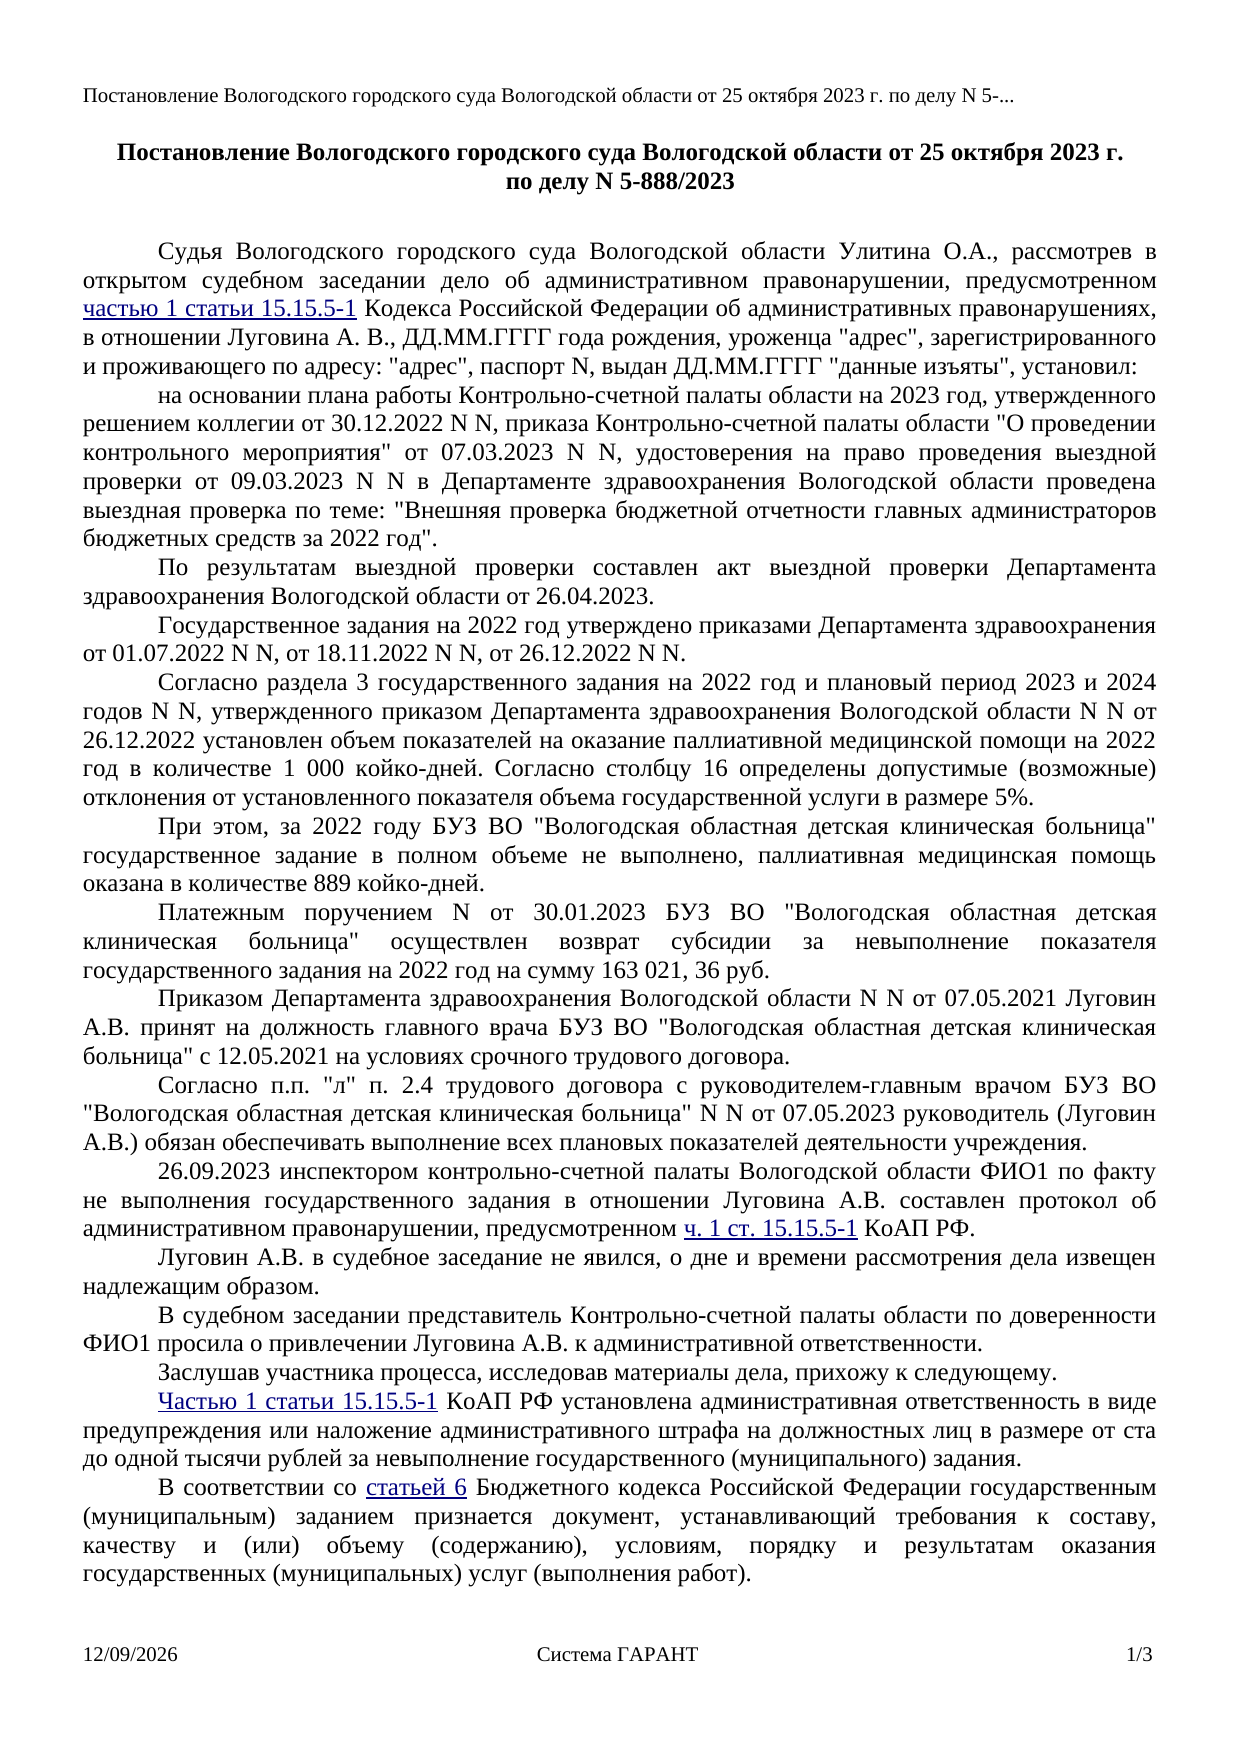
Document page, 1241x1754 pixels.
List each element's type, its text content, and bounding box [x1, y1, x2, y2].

text По результатам выездной проверки составлен акт выездной проверки Департамента здравоохранения Вологодской области от 26.04.2023. [83, 552, 1157, 610]
text При этом, за 2022 году БУЗ ВО "Вологодская областная детская клиническая больница" государственное задание в полном объеме не выполнено, паллиативная медицинская помощь оказана в количестве 889 койко-дней. [83, 811, 1157, 897]
text Приказом Департамента здравоохранения Вологодской области N N от 07.05.2021 Луговин А.В. принят на должность главного врача БУЗ ВО "Вологодская областная детская клиническая больница" с 12.05.2021 на условиях срочного трудового договора. [83, 983, 1157, 1070]
text Заслушав участника процесса, исследовав материалы дела, прихожу к следующему. [83, 1357, 1157, 1386]
text В судебном заседании представитель Контрольно-счетной палаты области по доверенности ФИО1 просила о привлечении Луговина А.В. к административной ответственности. [83, 1300, 1157, 1357]
text Луговин А.В. в судебное заседание не явился, о дне и времени рассмотрения дела извещен надлежащим образом. [83, 1242, 1157, 1300]
text Судья Вологодского городского суда Вологодской области Улитина О.А., рассмотрев в открытом судебном заседании дело об административном правонарушении, предусмотренном частью 1 статьи 15.15.5-1 Кодекса Российской Федерации об административных правонарушениях, в отношении Луговина А. В., ДД.ММ.ГГГГ года рождения, уроженца "адрес", зарегистрированного и проживающего по адресу: "адрес", паспорт N, выдан ДД.ММ.ГГГГ "данные изъяты", установил: [83, 236, 1157, 380]
text Согласно раздела 3 государственного задания на 2022 год и плановый период 2023 и 2024 годов N N, утвержденного приказом Департамента здравоохранения Вологодской области N N от 26.12.2022 установлен объем показателей на оказание паллиативной медицинской помощи на 2022 год в количестве 1 000 койко-дней. Согласно столбцу 16 определены допустимые (возможные) отклонения от установленного показателя объема государственной услуги в размере 5%. [83, 667, 1157, 811]
text Платежным поручением N от 30.01.2023 БУЗ ВО "Вологодская областная детская клиническая больница" осуществлен возврат субсидии за невыполнение показателя государственного задания на 2022 год на сумму 163 021, 36 руб. [83, 897, 1157, 983]
text 26.09.2023 инспектором контрольно-счетной палаты Вологодской области ФИО1 по факту не выполнения государственного задания в отношении Луговина А.В. составлен протокол об административном правонарушении, предусмотренном ч. 1 ст. 15.15.5-1 КоАП РФ. [83, 1156, 1157, 1242]
text В соответствии со статьей 6 Бюджетного кодекса Российской Федерации государственным (муниципальным) заданием признается документ, устанавливающий требования к составу, качеству и (или) объему (содержанию), условиям, порядку и результатам оказания государственных (муниципальных) услуг (выполнения работ). [83, 1472, 1157, 1587]
text Частью 1 статьи 15.15.5-1 КоАП РФ установлена административная ответственность в виде предупреждения или наложение административного штрафа на должностных лиц в размере от ста до одной тысячи рублей за невыполнение государственного (муниципального) задания. [83, 1386, 1157, 1472]
text Государственное задания на 2022 год утверждено приказами Департамента здравоохранения от 01.07.2022 N N, от 18.11.2022 N N, от 26.12.2022 N N. [83, 610, 1157, 667]
subtitle Постановление Вологодского городского суда Вологодской области от 25 октября 2023 г. по делу N 5-888/2023 [83, 137, 1157, 195]
text Согласно п.п. "л" п. 2.4 трудового договора с руководителем-главным врачом БУЗ ВО "Вологодская областная детская клиническая больница" N N от 07.05.2023 руководитель (Луговин А.В.) обязан обеспечивать выполнение всех плановых показателей деятельности учреждения. [83, 1070, 1157, 1156]
text на основании плана работы Контрольно-счетной палаты области на 2023 год, утвержденного решением коллегии от 30.12.2022 N N, приказа Контрольно-счетной палаты области "О проведении контрольного мероприятия" от 07.03.2023 N N, удостоверения на право проведения выездной проверки от 09.03.2023 N N в Департаменте здравоохранения Вологодской области проведена выездная проверка по теме: "Внешняя проверка бюджетной отчетности главных администраторов бюджетных средств за 2022 год". [83, 380, 1157, 552]
